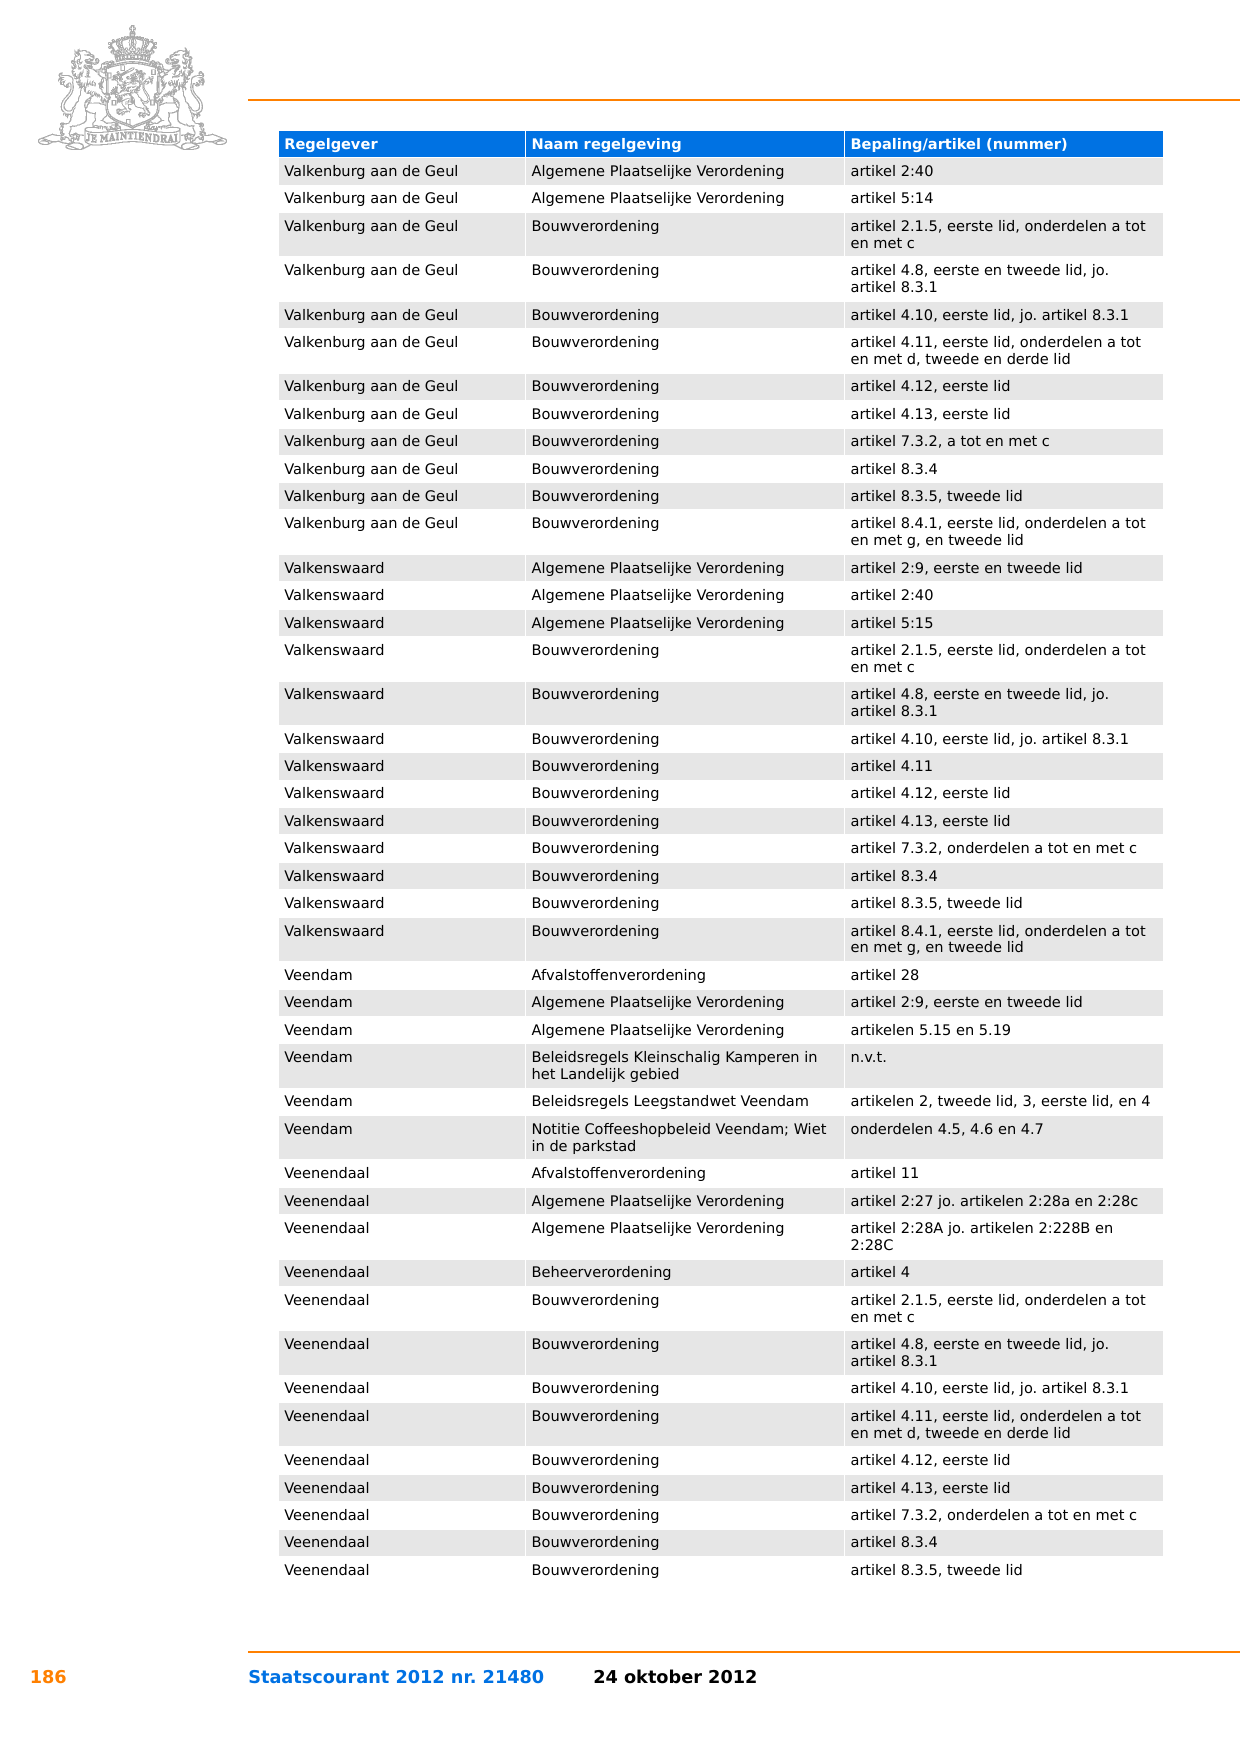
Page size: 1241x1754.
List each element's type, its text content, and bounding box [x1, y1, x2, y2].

table_cell Valkenswaard [279, 890, 525, 917]
table_cell Valkenburg aan de Geul [279, 374, 525, 400]
table_cell artikel 8.3.4 [845, 456, 1163, 482]
table_cell Valkenswaard [279, 726, 525, 752]
table_cell artikel 4.8, eerste en tweede lid, jo. artikel 8.3.1 [845, 1331, 1163, 1375]
table_cell Algemene Plaatselijke Verordening [526, 158, 844, 185]
table_cell Valkenburg aan de Geul [279, 511, 525, 554]
table_cell artikel 2.1.5, eerste lid, onderdelen a tot en met c [845, 637, 1163, 681]
table_cell Bouwverordening [526, 1475, 844, 1501]
table_cell Bouwverordening [526, 329, 844, 373]
table_cell Algemene Plaatselijke Verordening [526, 583, 844, 609]
table_cell Bouwverordening [526, 637, 844, 681]
table_cell artikel 4.10, eerste lid, jo. artikel 8.3.1 [845, 302, 1163, 328]
table_cell Beleidsregels Leegstandwet Veendam [526, 1089, 844, 1115]
table_header Regelgever [279, 131, 525, 157]
table_cell Algemene Plaatselijke Verordening [526, 186, 844, 212]
table_cell Valkenswaard [279, 918, 525, 961]
table_cell artikel 4.10, eerste lid, jo. artikel 8.3.1 [845, 726, 1163, 752]
table_cell Bouwverordening [526, 401, 844, 427]
table_cell artikel 11 [845, 1160, 1163, 1187]
table_cell artikelen 2, tweede lid, 3, eerste lid, en 4 [845, 1089, 1163, 1115]
table_cell Bouwverordening [526, 429, 844, 455]
table_cell artikel 4.12, eerste lid [845, 1448, 1163, 1474]
table_cell Valkenburg aan de Geul [279, 302, 525, 328]
table_cell Bouwverordening [526, 918, 844, 961]
table_cell artikel 4.11, eerste lid, onderdelen a tot en met d, tweede en derde lid [845, 1403, 1163, 1446]
table_cell artikel 4.12, eerste lid [845, 781, 1163, 807]
table_cell artikel 4.13, eerste lid [845, 401, 1163, 427]
table_cell Veendam [279, 1089, 525, 1115]
table_cell Algemene Plaatselijke Verordening [526, 610, 844, 636]
table_cell Valkenburg aan de Geul [279, 213, 525, 256]
table_cell artikel 4.13, eerste lid [845, 1475, 1163, 1501]
table_cell Algemene Plaatselijke Verordening [526, 1017, 844, 1043]
table_cell artikel 4.10, eerste lid, jo. artikel 8.3.1 [845, 1376, 1163, 1402]
table_cell artikel 8.4.1, eerste lid, onderdelen a tot en met g, en tweede lid [845, 511, 1163, 554]
table_cell Bouwverordening [526, 1331, 844, 1375]
table_cell Valkenburg aan de Geul [279, 456, 525, 482]
table_cell Veenendaal [279, 1260, 525, 1286]
table_cell Valkenswaard [279, 863, 525, 889]
table_cell Bouwverordening [526, 1287, 844, 1330]
table_cell Valkenswaard [279, 836, 525, 862]
table_cell artikel 8.3.4 [845, 863, 1163, 889]
table_cell Valkenburg aan de Geul [279, 429, 525, 455]
table_cell artikel 5:15 [845, 610, 1163, 636]
table_cell artikel 7.3.2, onderdelen a tot en met c [845, 1502, 1163, 1529]
table_cell Veendam [279, 962, 525, 988]
table_cell Veenendaal [279, 1215, 525, 1258]
table_cell Veendam [279, 1044, 525, 1088]
table_cell Beleidsregels Kleinschalig Kamperen in het Landelijk gebied [526, 1044, 844, 1088]
table_cell Valkenburg aan de Geul [279, 186, 525, 212]
table_cell Bouwverordening [526, 511, 844, 554]
table_cell Bouwverordening [526, 726, 844, 752]
table_cell artikel 4.8, eerste en tweede lid, jo. artikel 8.3.1 [845, 258, 1163, 301]
table_cell Valkenburg aan de Geul [279, 258, 525, 301]
table_cell Bouwverordening [526, 456, 844, 482]
table_cell artikel 2:28A jo. artikelen 2:228B en 2:28C [845, 1215, 1163, 1258]
table_cell Veenendaal [279, 1502, 525, 1529]
table_cell artikel 4.12, eerste lid [845, 374, 1163, 400]
table_cell Valkenswaard [279, 583, 525, 609]
table_cell Bouwverordening [526, 374, 844, 400]
table_cell Valkenswaard [279, 637, 525, 681]
table_cell artikel 4.11, eerste lid, onderdelen a tot en met d, tweede en derde lid [845, 329, 1163, 373]
table_cell Valkenburg aan de Geul [279, 483, 525, 509]
table_cell Valkenswaard [279, 682, 525, 725]
table_cell Bouwverordening [526, 1376, 844, 1402]
table_cell artikel 8.3.5, tweede lid [845, 890, 1163, 917]
table_cell Notitie Coffeeshopbeleid Veendam; Wiet in de parkstad [526, 1116, 844, 1159]
table_cell artikel 4.13, eerste lid [845, 808, 1163, 834]
table_cell Afvalstoffenverordening [526, 962, 844, 988]
table_cell Veenendaal [279, 1287, 525, 1330]
table_cell Veenendaal [279, 1530, 525, 1556]
table_cell Beheerverordening [526, 1260, 844, 1286]
table_cell Veendam [279, 1017, 525, 1043]
table_header Naam regelgeving [526, 131, 844, 157]
table_cell Valkenburg aan de Geul [279, 401, 525, 427]
picture [38, 25, 227, 150]
table_cell artikel 4 [845, 1260, 1163, 1286]
table_cell Bouwverordening [526, 682, 844, 725]
table_cell Bouwverordening [526, 863, 844, 889]
table_cell Veendam [279, 990, 525, 1016]
table_cell n.v.t. [845, 1044, 1163, 1088]
table_cell artikel 4.11 [845, 753, 1163, 780]
table_cell artikel 8.3.5, tweede lid [845, 1557, 1163, 1583]
table_cell artikel 8.4.1, eerste lid, onderdelen a tot en met g, en tweede lid [845, 918, 1163, 961]
table_cell Bouwverordening [526, 1502, 844, 1529]
table_cell Veenendaal [279, 1403, 525, 1446]
table_cell Valkenburg aan de Geul [279, 158, 525, 185]
table_cell artikel 28 [845, 962, 1163, 988]
table_cell Algemene Plaatselijke Verordening [526, 1215, 844, 1258]
table_cell artikelen 5.15 en 5.19 [845, 1017, 1163, 1043]
table_cell artikel 4.8, eerste en tweede lid, jo. artikel 8.3.1 [845, 682, 1163, 725]
table_cell Bouwverordening [526, 808, 844, 834]
table_cell artikel 8.3.5, tweede lid [845, 483, 1163, 509]
table_cell artikel 7.3.2, onderdelen a tot en met c [845, 836, 1163, 862]
table_cell Bouwverordening [526, 890, 844, 917]
table_cell Algemene Plaatselijke Verordening [526, 990, 844, 1016]
table_cell Bouwverordening [526, 781, 844, 807]
table_cell artikel 2:9, eerste en tweede lid [845, 990, 1163, 1016]
table_cell artikel 2:40 [845, 158, 1163, 185]
table_cell Veenendaal [279, 1448, 525, 1474]
table_cell Bouwverordening [526, 1403, 844, 1446]
table_cell Bouwverordening [526, 1530, 844, 1556]
table_cell Valkenswaard [279, 753, 525, 780]
table_cell Bouwverordening [526, 258, 844, 301]
table_cell Bouwverordening [526, 1448, 844, 1474]
table_cell Veenendaal [279, 1475, 525, 1501]
table_cell Bouwverordening [526, 483, 844, 509]
table_cell Bouwverordening [526, 302, 844, 328]
table_cell Valkenswaard [279, 610, 525, 636]
table_cell Valkenswaard [279, 555, 525, 581]
table_cell Veenendaal [279, 1331, 525, 1375]
table_cell Veenendaal [279, 1188, 525, 1214]
table_cell onderdelen 4.5, 4.6 en 4.7 [845, 1116, 1163, 1159]
table_header Bepaling/artikel (nummer) [845, 131, 1163, 157]
table_cell Algemene Plaatselijke Verordening [526, 555, 844, 581]
table_cell Veenendaal [279, 1557, 525, 1583]
table_cell artikel 5:14 [845, 186, 1163, 212]
table_cell Bouwverordening [526, 753, 844, 780]
table_cell artikel 7.3.2, a tot en met c [845, 429, 1163, 455]
table_cell Bouwverordening [526, 213, 844, 256]
table_cell artikel 2.1.5, eerste lid, onderdelen a tot en met c [845, 1287, 1163, 1330]
table_cell Valkenswaard [279, 781, 525, 807]
table_cell Algemene Plaatselijke Verordening [526, 1188, 844, 1214]
table_cell artikel 2:40 [845, 583, 1163, 609]
table_cell artikel 2:27 jo. artikelen 2:28a en 2:28c [845, 1188, 1163, 1214]
table_cell artikel 8.3.4 [845, 1530, 1163, 1556]
table_cell Bouwverordening [526, 1557, 844, 1583]
table_cell Afvalstoffenverordening [526, 1160, 844, 1187]
table_cell Veenendaal [279, 1376, 525, 1402]
table_cell Veendam [279, 1116, 525, 1159]
table_cell Veenendaal [279, 1160, 525, 1187]
table_cell artikel 2:9, eerste en tweede lid [845, 555, 1163, 581]
table_cell Valkenswaard [279, 808, 525, 834]
table_cell artikel 2.1.5, eerste lid, onderdelen a tot en met c [845, 213, 1163, 256]
table_cell Valkenburg aan de Geul [279, 329, 525, 373]
table_cell Bouwverordening [526, 836, 844, 862]
